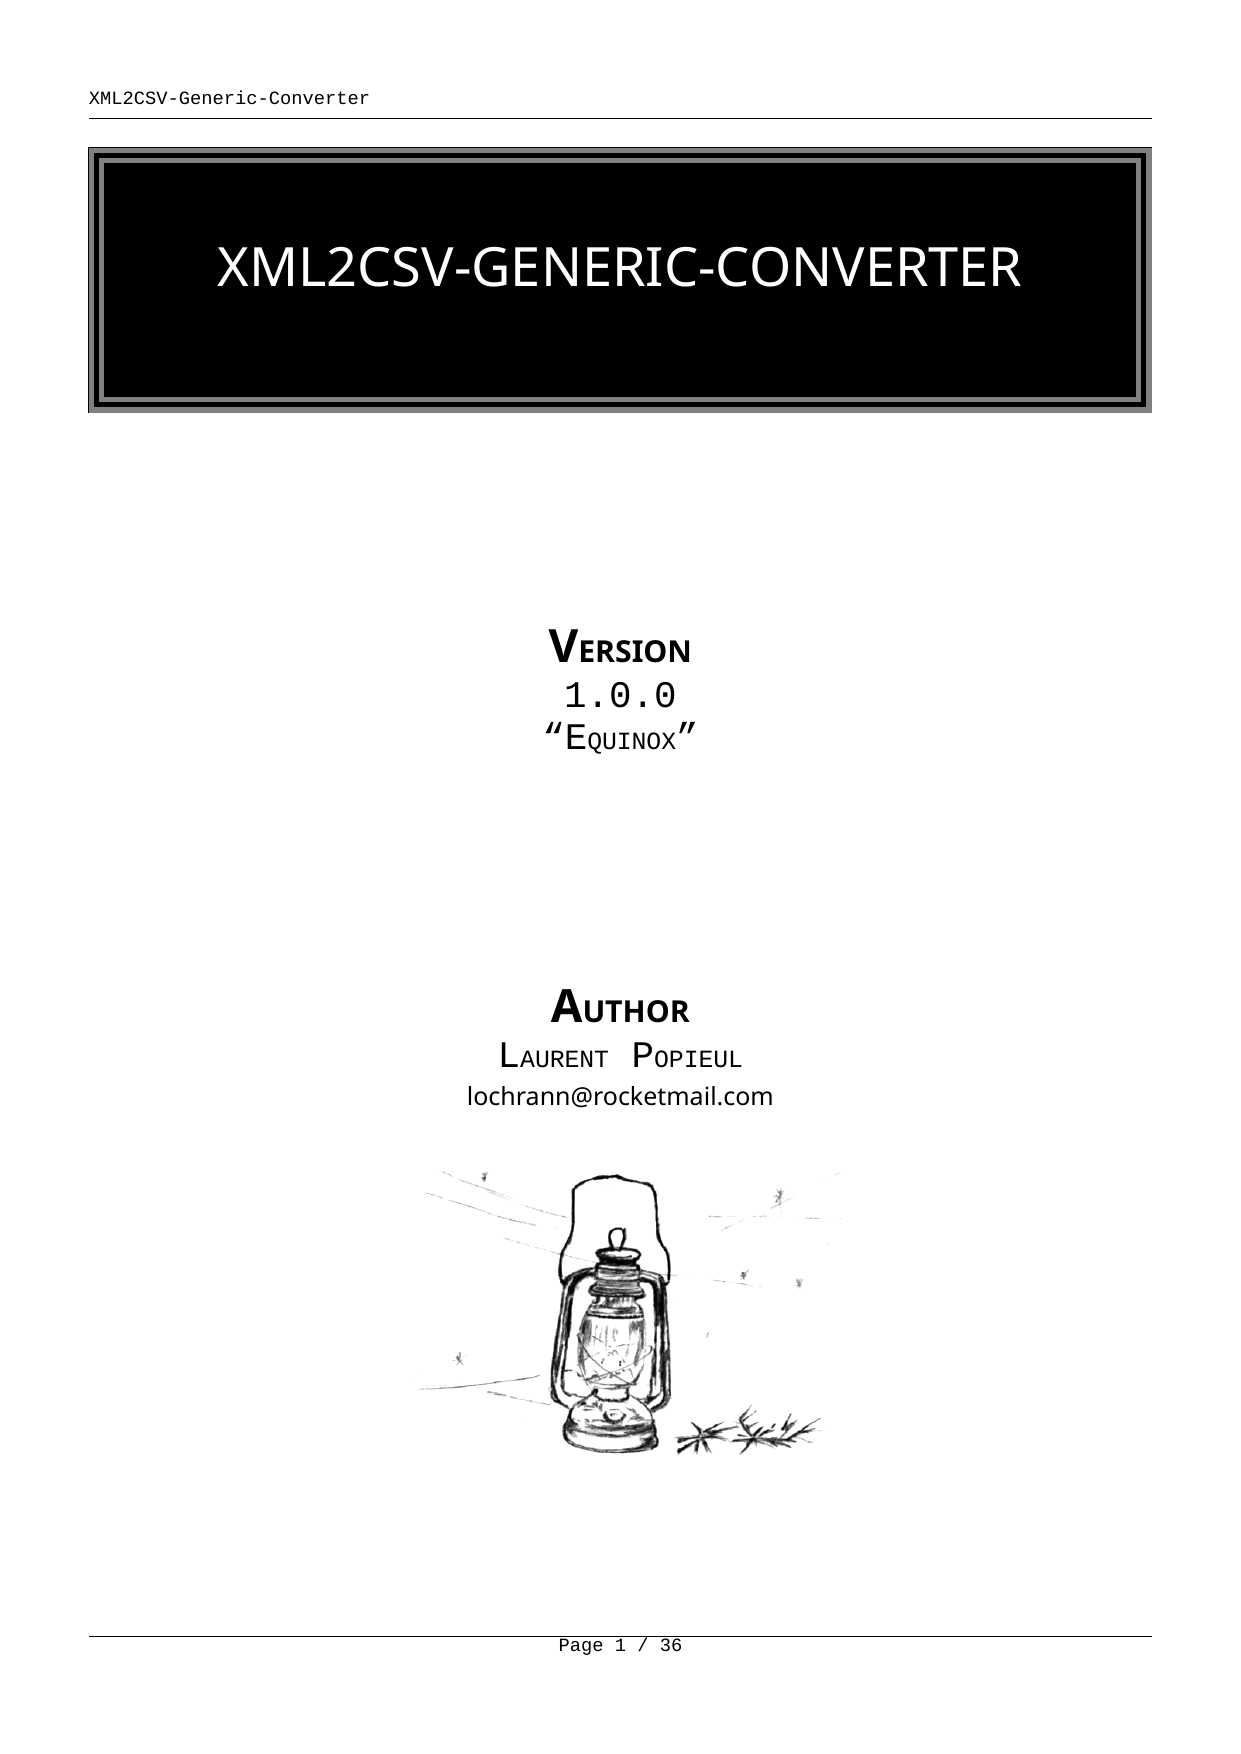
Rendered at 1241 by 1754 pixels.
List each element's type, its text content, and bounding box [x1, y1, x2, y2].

text lochrann@rocketmail.com [88, 1078, 1152, 1112]
text 1.0.0 [88, 676, 1152, 718]
text XML2CSV-GENERIC-CONVERTER [104, 210, 1136, 302]
text Author [88, 973, 1152, 1036]
text “Equinox” [88, 718, 1152, 761]
text Laurent Popieul [88, 1036, 1152, 1078]
text Version [88, 614, 1152, 676]
